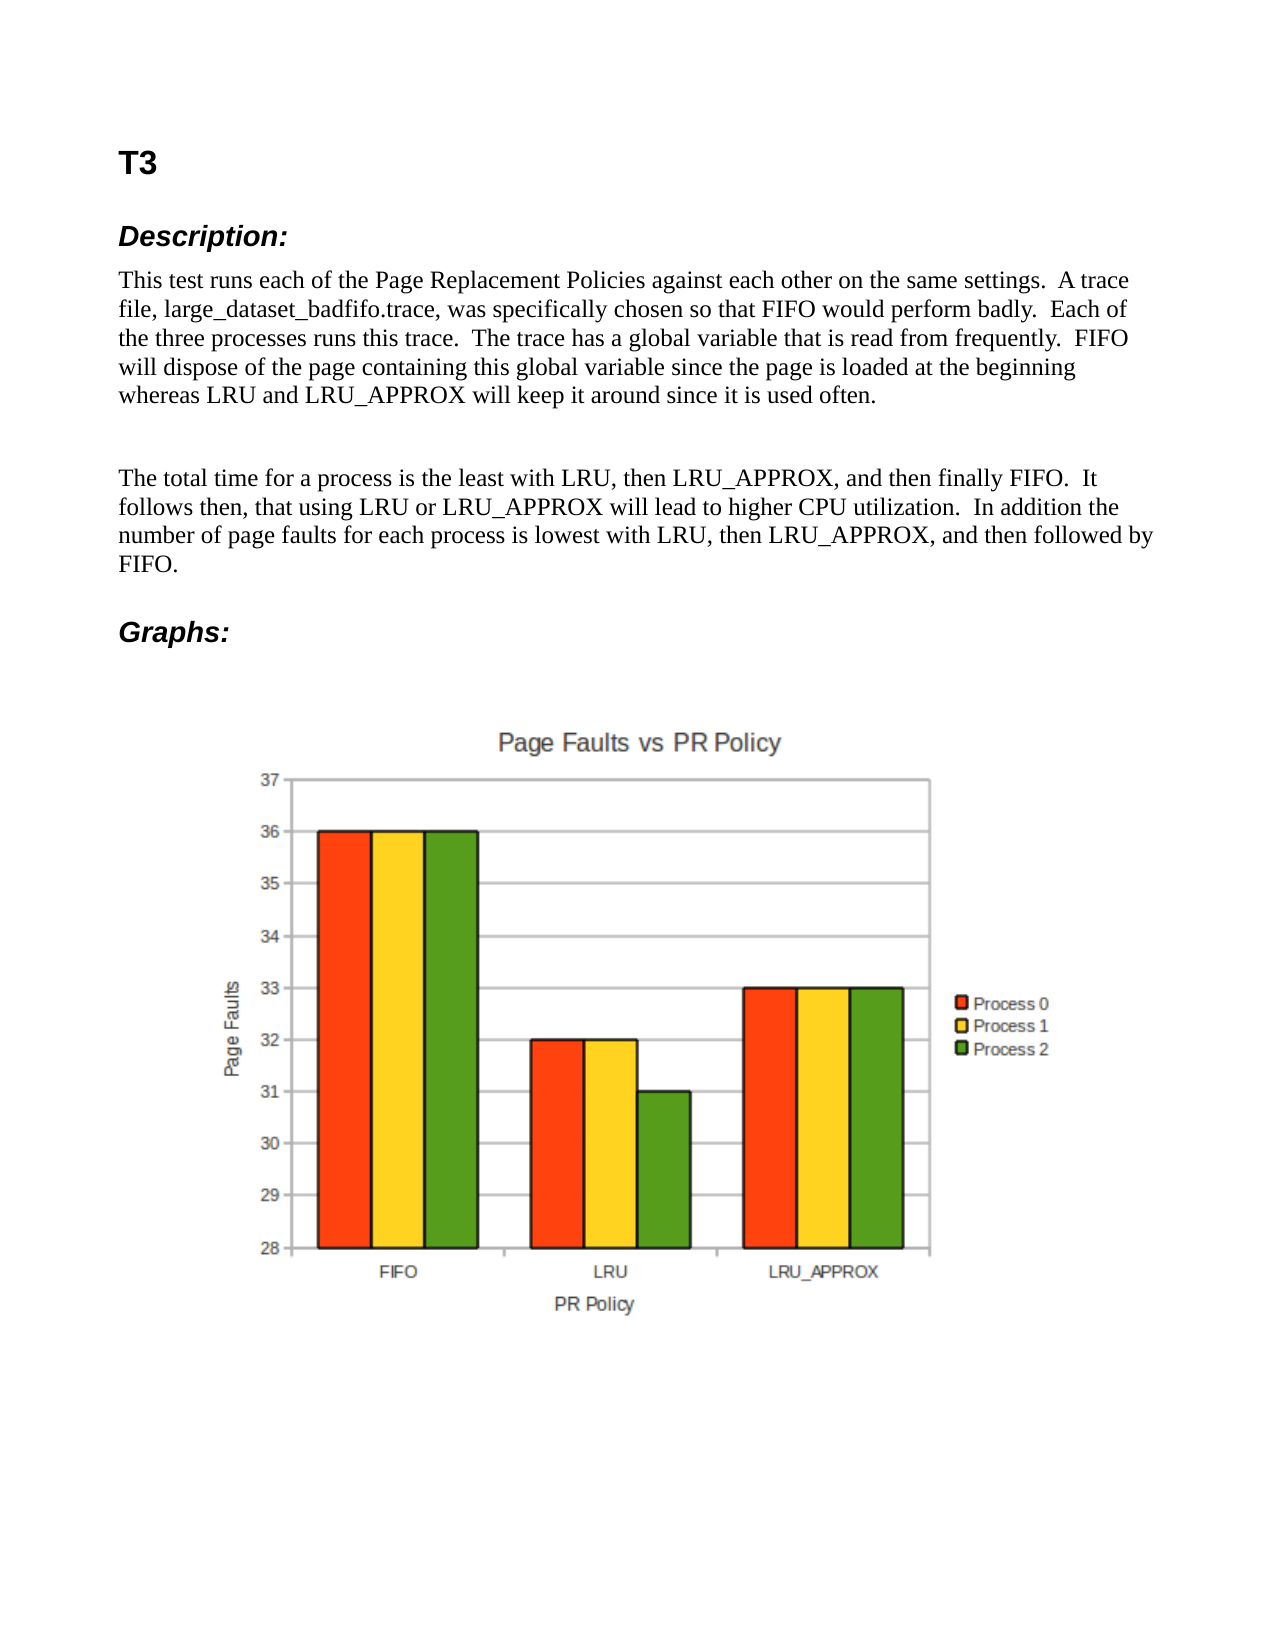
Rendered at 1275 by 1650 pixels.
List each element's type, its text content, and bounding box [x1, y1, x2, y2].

subtitle T3 [118, 143, 1157, 182]
subtitle Graphs: [118, 615, 1157, 649]
picture [220, 722, 1055, 1322]
text This test runs each of the Page Replacement Policies against each other on the same settings. A trace file, large_dataset_badfifo.trace, was specifically chosen so that FIFO would perform badly. Each of the three processes runs this trace. The trace has a global variable that is read from frequently. FIFO will dispose of the page containing this global variable since the page is loaded at the beginning whereas LRU and LRU_APPROX will keep it around since it is used often. [118, 265, 1157, 409]
subtitle Description: [118, 219, 1157, 253]
text The total time for a process is the least with LRU, then LRU_APPROX, and then finally FIFO. It follows then, that using LRU or LRU_APPROX will lead to higher CPU utilization. In addition the number of page faults for each process is lowest with LRU, then LRU_APPROX, and then followed by FIFO. [118, 463, 1157, 578]
